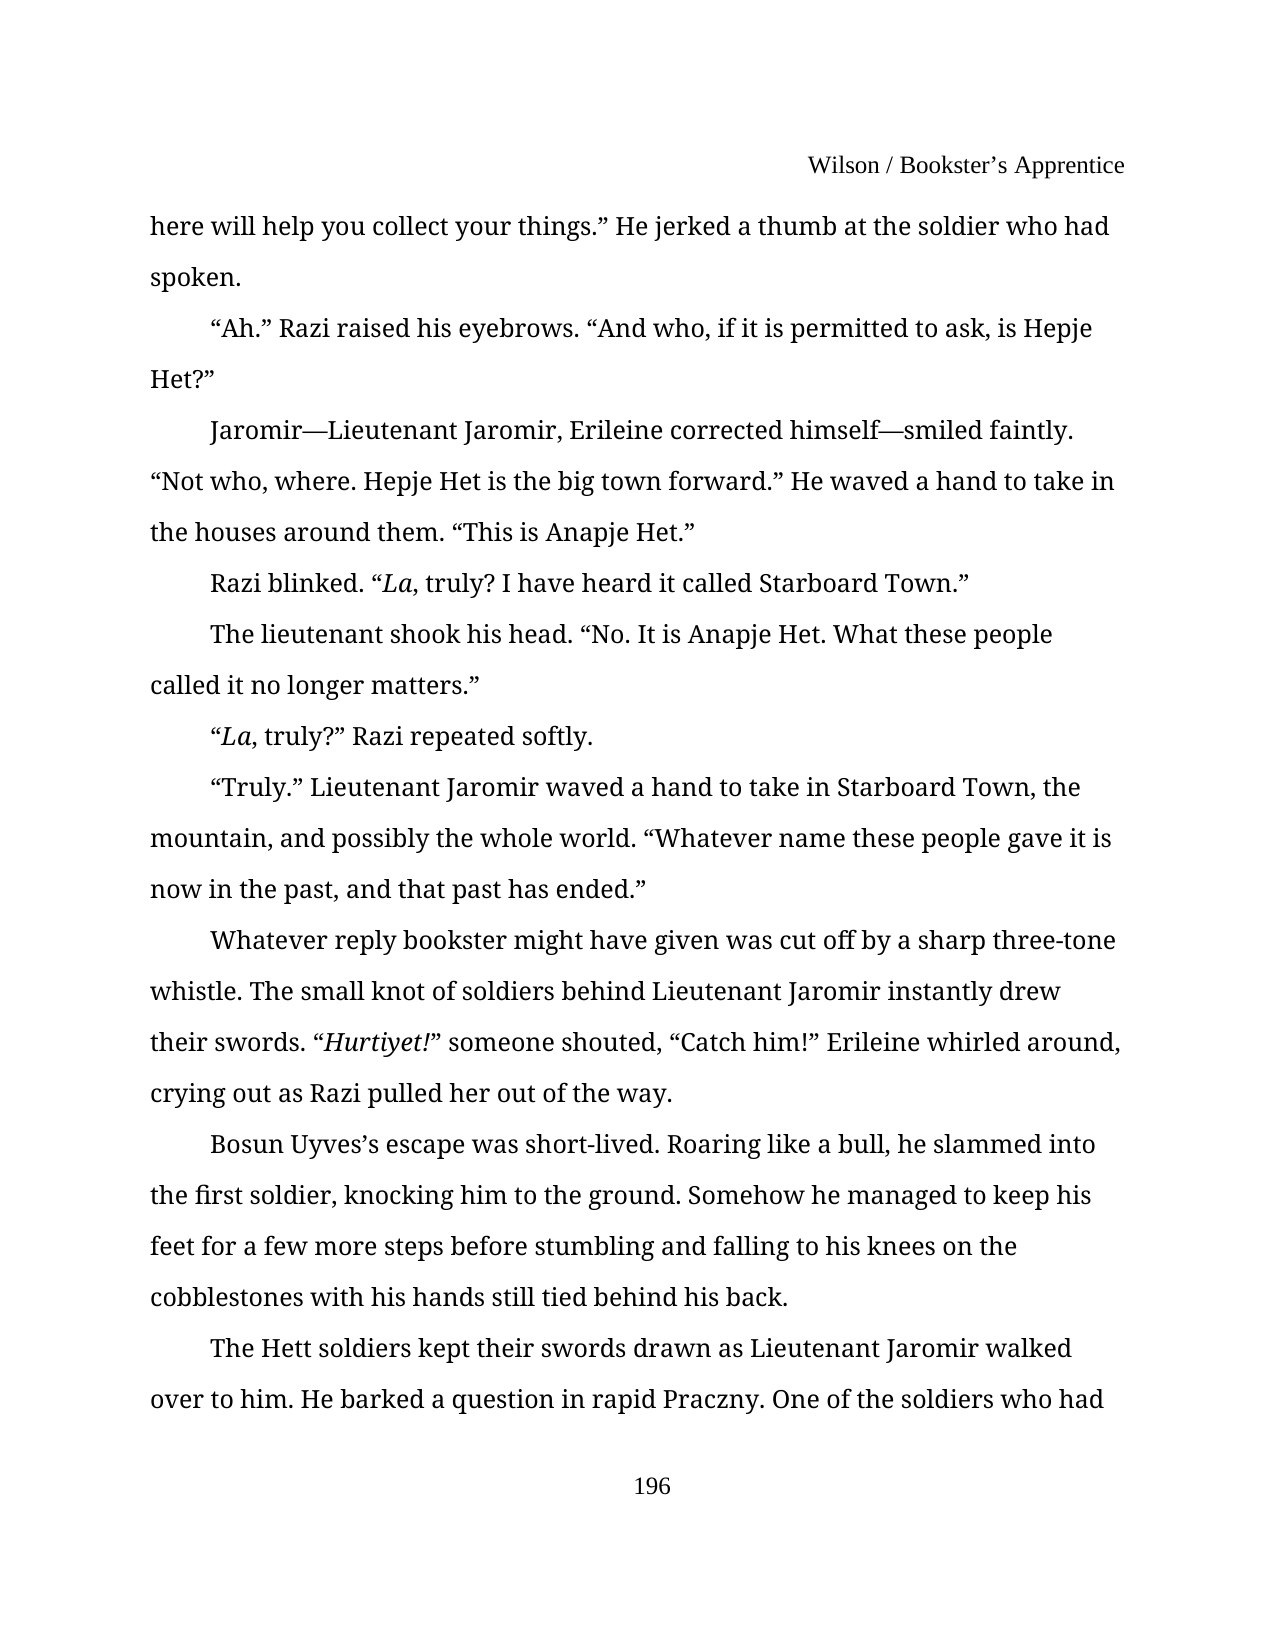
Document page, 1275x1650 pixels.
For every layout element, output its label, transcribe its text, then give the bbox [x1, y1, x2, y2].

text The lieutenant shook his head. “No. It is Anapje Het. What these people called it no longer matters.” [150, 617, 1125, 702]
text Razi blinked. “La, truly? I have heard it called Starboard Town.” [150, 566, 1125, 599]
text “Ah.” Razi raised his eyebrows. “And who, if it is permitted to ask, is Hepje Het?” [150, 310, 1125, 395]
text Whatever reply bookster might have given was cut off by a sharp three-tone whistle. The small knot of soldiers behind Lieutenant Jaromir instantly drew their swords. “Hurtiyet!” someone shouted, “Catch him!” Erileine whirled around, crying out as Razi pulled her out of the way. [150, 923, 1125, 1110]
text Bosun Uyves’s escape was short-lived. Roaring like a bull, he slammed into the first soldier, knocking him to the ground. Somehow he managed to keep his feet for a few more steps before stumbling and falling to his knees on the cobblestones with his hands still tied behind his back. [150, 1127, 1125, 1314]
text “Truly.” Lieutenant Jaromir waved a hand to take in Starboard Town, the mountain, and possibly the whole world. “Whatever name these people gave it is now in the past, and that past has ended.” [150, 770, 1125, 906]
text The Hett soldiers kept their swords drawn as Lieutenant Jaromir walked over to him. He barked a question in rapid Praczny. One of the soldiers who had [150, 1331, 1125, 1416]
text here will help you collect your things.” He jerked a thumb at the soldier who had spoken. [150, 208, 1125, 293]
text Jaromir—Lieutenant Jaromir, Erileine corrected himself—smiled faintly. “Not who, where. Hepje Het is the big town forward.” He waved a hand to take in the houses around them. “This is Anapje Het.” [150, 412, 1125, 548]
text “La, truly?” Razi repeated softly. [150, 719, 1125, 753]
